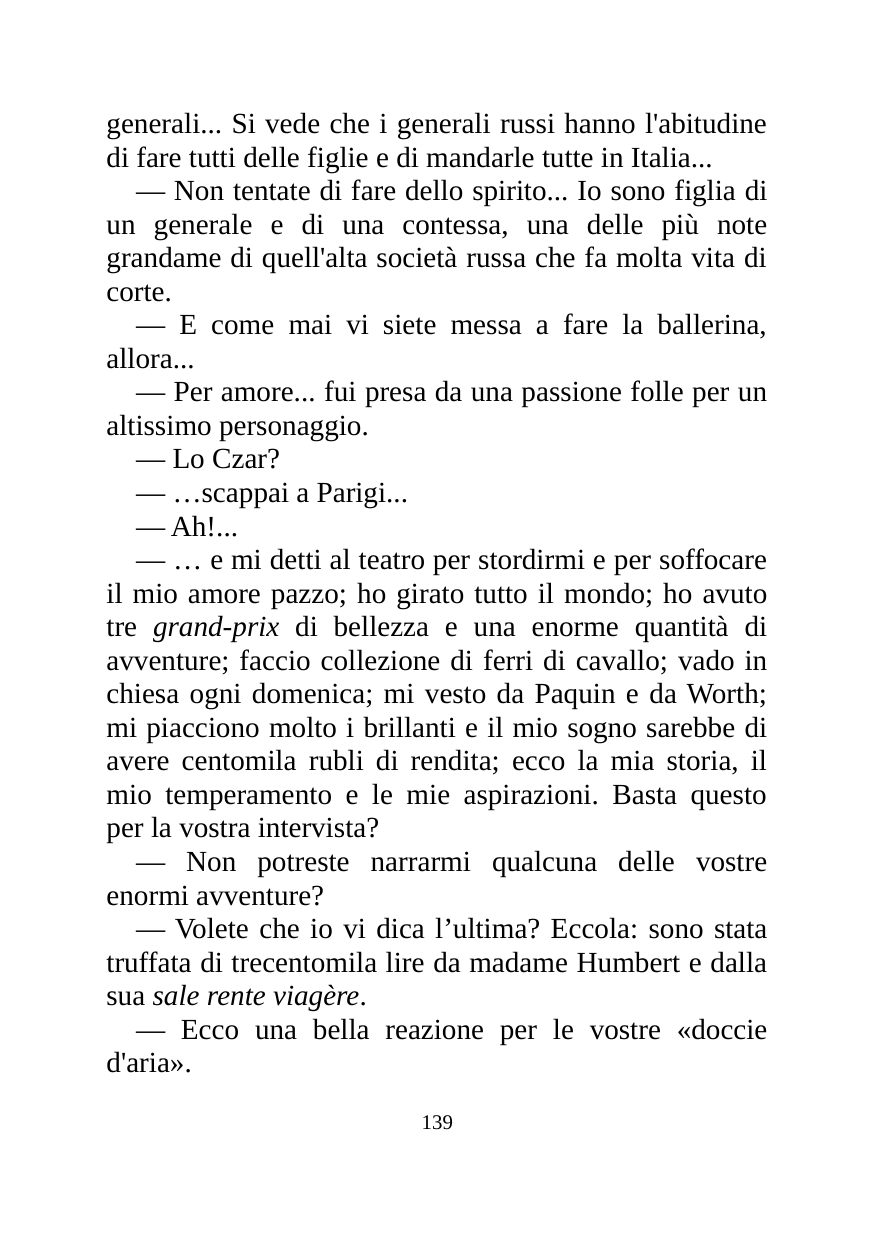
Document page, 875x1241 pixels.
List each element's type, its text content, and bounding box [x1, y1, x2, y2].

text generali... Si vede che i generali russi hanno l'abitudine di fare tutti delle figlie e di mandarle tutte in Italia... [106, 106, 768, 173]
text — Non tentate di fare dello spirito... Io sono figlia di un generale e di una contessa, una delle più note grandame di quell'alta società russa che fa molta vita di corte. [106, 173, 768, 307]
text — …scappai a Parigi... [106, 475, 768, 509]
text — Non potreste narrarmi qualcuna delle vostre enormi avventure? [106, 844, 768, 911]
text — Volete che io vi dica l’ultima? Eccola: sono stata truffata di trecentomila lire da madame Humbert e dalla sua sale rente viagère. [106, 911, 768, 1012]
text — E come mai vi siete messa a fare la ballerina, allora... [106, 307, 768, 374]
text — … e mi detti al teatro per stordirmi e per soffocare il mio amore pazzo; ho girato tutto il mondo; ho avuto tre grand-prix di bellezza e una enorme quantità di avventure; faccio collezione di ferri di cavallo; vado in chiesa ogni domenica; mi vesto da Paquin e da Worth; mi piacciono molto i brillanti e il mio sogno sarebbe di avere centomila rubli di rendita; ecco la mia storia, il mio temperamento e le mie aspirazioni. Basta questo per la vostra intervista? [106, 542, 768, 844]
text — Ecco una bella reazione per le vostre «doccie d'aria». [106, 1012, 768, 1079]
text — Ah!... [106, 509, 768, 542]
text — Lo Czar? [106, 442, 768, 475]
text — Per amore... fui presa da una passione folle per un altissimo personaggio. [106, 374, 768, 442]
